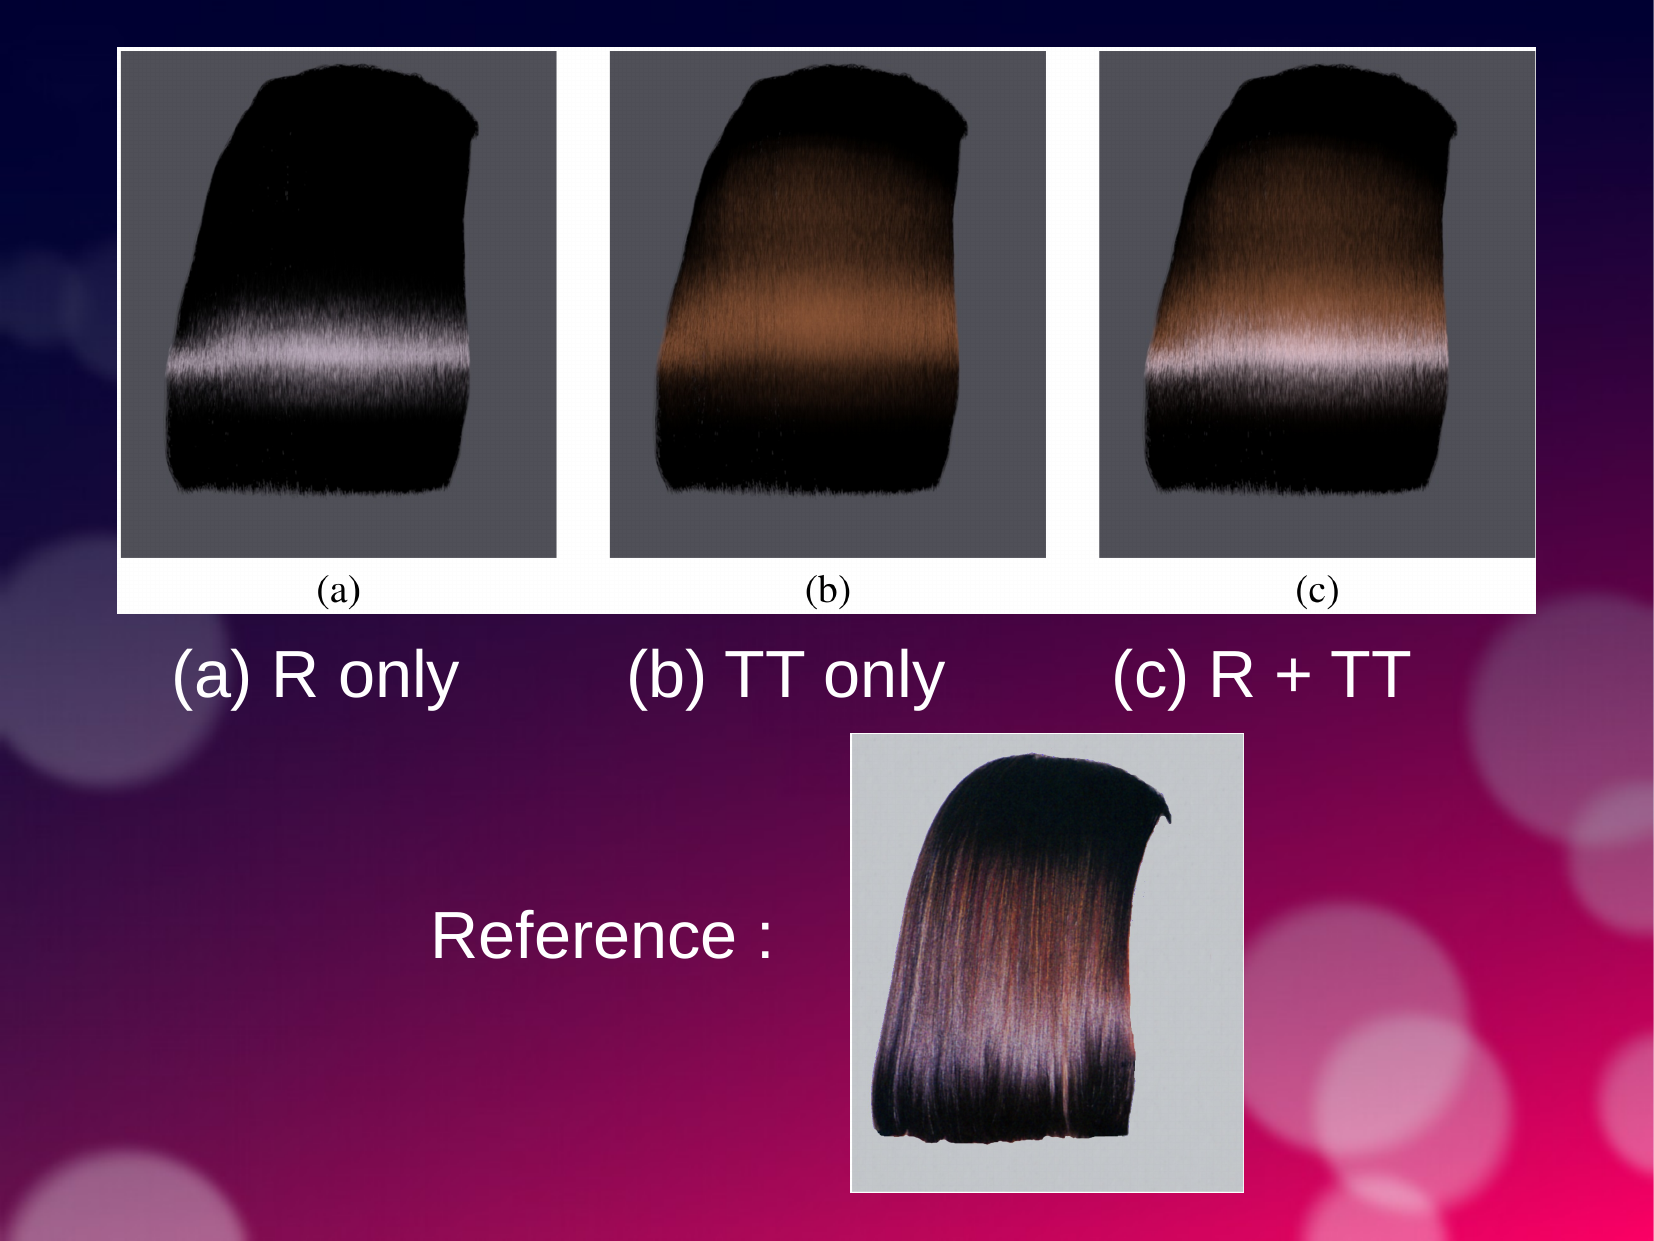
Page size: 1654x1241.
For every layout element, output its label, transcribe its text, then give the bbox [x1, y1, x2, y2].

list (a) R only (b) TT only (c) R + TT [101, 636, 1590, 743]
text_box Reference : [415, 890, 792, 981]
picture [0, 0, 1654, 1241]
